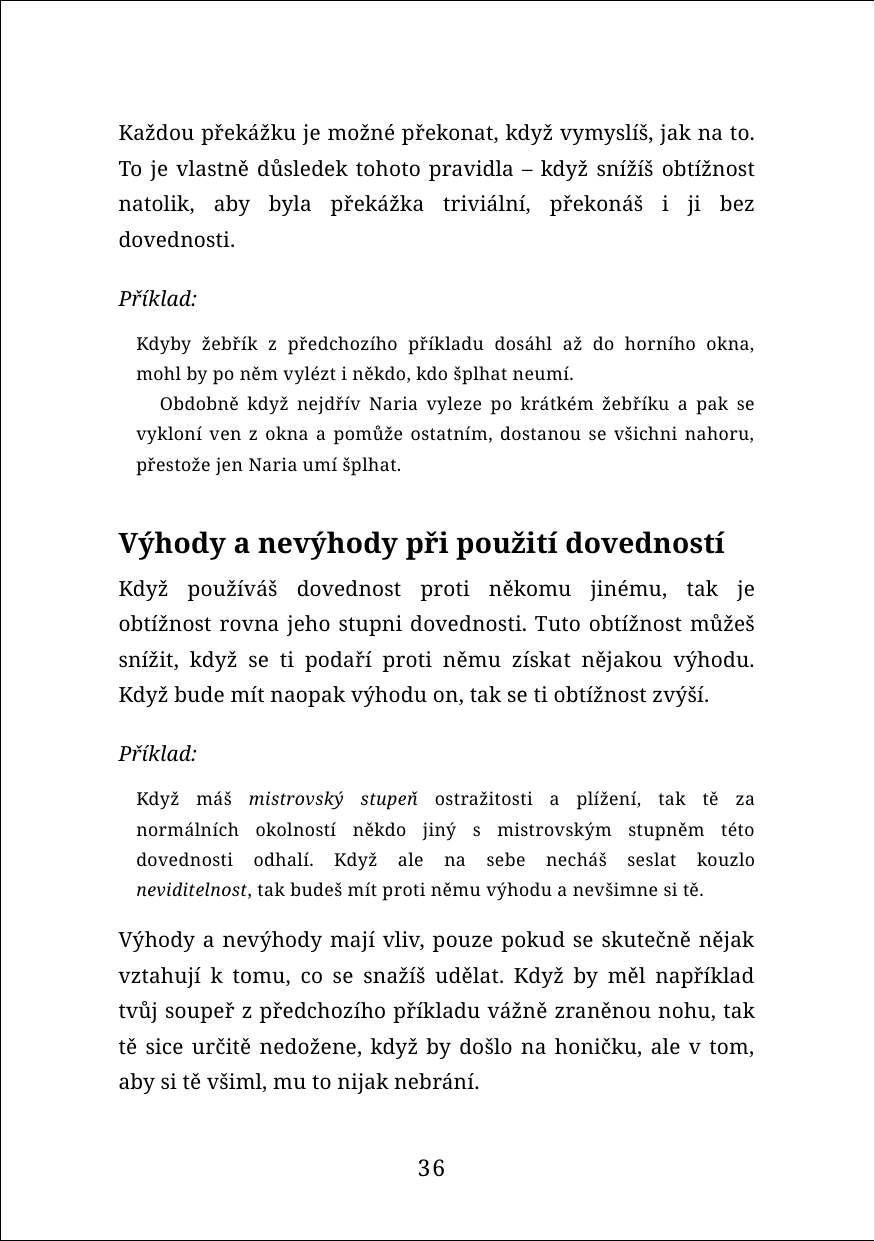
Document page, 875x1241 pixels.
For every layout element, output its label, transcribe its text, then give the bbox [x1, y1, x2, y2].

text Výhody a nevýhody mají vliv, pouze pokud se skutečně nějak vztahují k tomu, co se snažíš udělat. Když by měl například tvůj soupeř z předchozího příkladu vážně zraněnou nohu, tak tě sice určitě nedožene, když by došlo na honičku, ale v tom, aby si tě všiml, mu to nijak nebrání. [118, 925, 756, 1096]
text Kdyby žebřík z předchozího příkladu dosáhl až do horního okna, mohl by po něm vylézt i někdo, kdo šplhat neumí. Obdobně když nejdřív Naria vyleze po krátkém žebříku a pak se vykloní ven z okna a pomůže ostatním, dostanou se všichni nahoru, přestože jen Naria umí šplhat. [136, 331, 756, 476]
text Když máš mistrovský stupeň ostražitosti a plížení, tak tě za normálních okolností někdo jiný s mistrovským stupněm této dovednosti odhalí. Když ale na sebe necháš seslat kouzlo neviditelnost, tak budeš mít proti němu výhodu a nevšimne si tě. [136, 787, 756, 902]
text Příklad: [118, 739, 756, 768]
subtitle Výhody a nevýhody při použití dovedností [118, 524, 756, 562]
text Příklad: [118, 284, 756, 312]
text Když používáš dovednost proti někomu jinému, tak je obtížnost rovna jeho stupni dovednosti. Tuto obtížnost můžeš snížit, když se ti podaří proti němu získat nějakou výhodu. Když bude mít naopak výhodu on, tak se ti obtížnost zvýší. [118, 574, 756, 709]
text Každou překážku je možné překonat, když vymyslíš, jak na to. To je vlastně důsledek tohoto pravidla – když snížíš obtížnost natolik, aby byla překážka triviální, překonáš i ji bez dovednosti. [118, 118, 756, 253]
